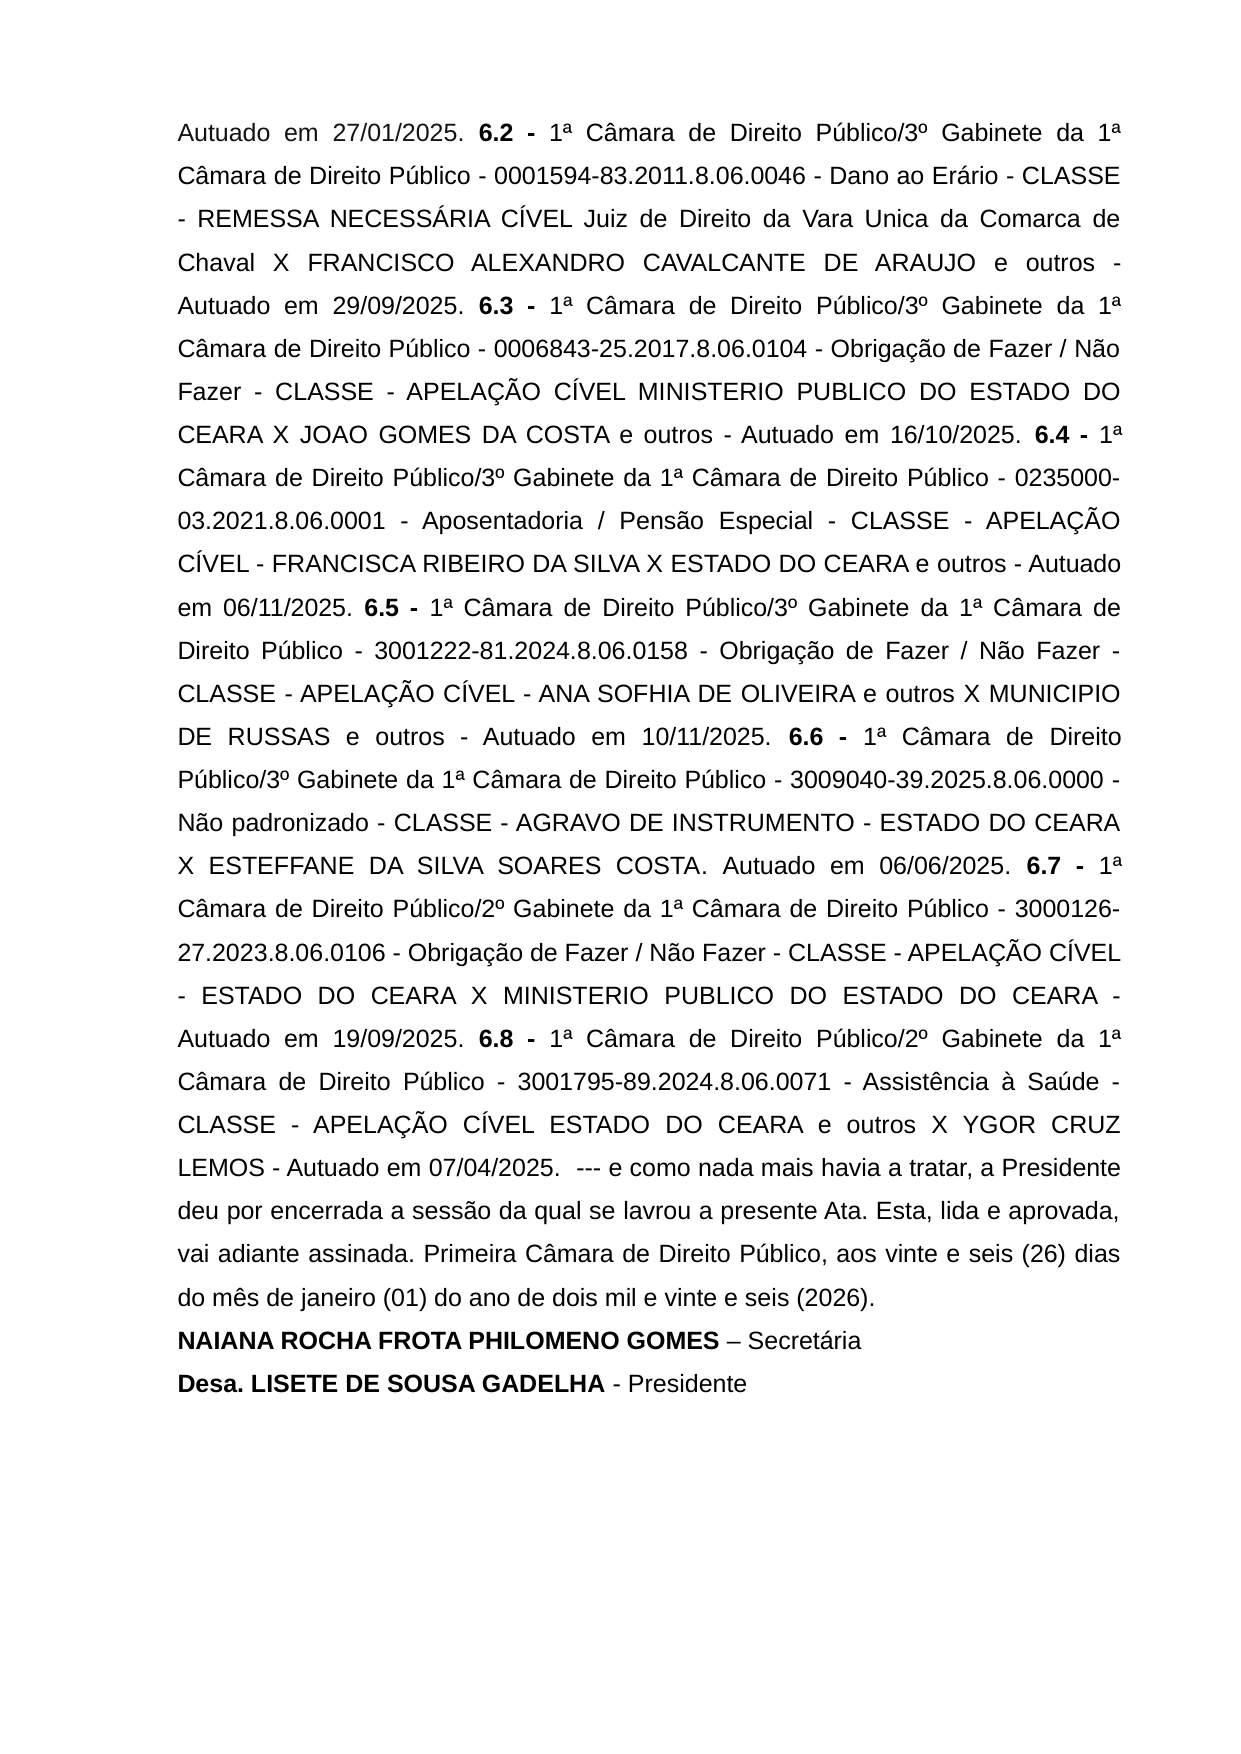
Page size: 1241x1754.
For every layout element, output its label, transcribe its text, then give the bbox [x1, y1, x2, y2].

text - Autuado em 27/01/2025. 6.2 - 1ª Câmara de Direito Público/3º Gabinete da 1ª Câmara de Direito Público - 0001594-83.2011.8.06.0046 - Dano ao Erário - CLASSE - REMESSA NECESSÁRIA CÍVEL Juiz de Direito da Vara Unica da Comarca de Chaval X FRANCISCO ALEXANDRO CAVALCANTE DE ARAUJO e outros - Autuado em 29/09/2025. 6.3 - 1ª Câmara de Direito Público/3º Gabinete da 1ª Câmara de Direito Público - 0006843-25.2017.8.06.0104 - Obrigação de Fazer / Não Fazer - CLASSE - APELAÇÃO CÍVEL MINISTERIO PUBLICO DO ESTADO DO CEARA X JOAO GOMES DA COSTA e outros - Autuado em 16/10/2025. 6.4 - 1ª Câmara de Direito Público/3º Gabinete da 1ª Câmara de Direito Público - 0235000-03.2021.8.06.0001 - Aposentadoria / Pensão Especial - CLASSE - APELAÇÃO CÍVEL - FRANCISCA RIBEIRO DA SILVA X ESTADO DO CEARA e outros - Autuado em 06/11/2025. 6.5 - 1ª Câmara de Direito Público/3º Gabinete da 1ª Câmara de Direito Público - 3001222-81.2024.8.06.0158 - Obrigação de Fazer / Não Fazer - CLASSE - APELAÇÃO CÍVEL - ANA SOFHIA DE OLIVEIRA e outros X MUNICIPIO DE RUSSAS e outros - Autuado em 10/11/2025. 6.6 - 1ª Câmara de Direito Público/3º Gabinete da 1ª Câmara de Direito Público - 3009040-39.2025.8.06.0000 - Não padronizado - CLASSE - AGRAVO DE INSTRUMENTO - ESTADO DO CEARA X ESTEFFANE DA SILVA SOARES COSTA. Autuado em 06/06/2025. 6.7 - 1ª Câmara de Direito Público/2º Gabinete da 1ª Câmara de Direito Público - 3000126-27.2023.8.06.0106 - Obrigação de Fazer / Não Fazer - CLASSE - APELAÇÃO CÍVEL - ESTADO DO CEARA X MINISTERIO PUBLICO DO ESTADO DO CEARA - Autuado em 19/09/2025. 6.8 - 1ª Câmara de Direito Público/2º Gabinete da 1ª Câmara de Direito Público - 3001795-89.2024.8.06.0071 - Assistência à Saúde - CLASSE - APELAÇÃO CÍVEL ESTADO DO CEARA e outros X YGOR CRUZ LEMOS - Autuado em 07/04/2025. --- e como nada mais havia a tratar, a Presidente deu por encerrada a sessão da qual se lavrou a presente Ata. Esta, lida e aprovada, vai adiante assinada. Primeira Câmara de Direito Público, aos vinte e seis (26) dias do mês de janeiro (01) do ano de dois mil e vinte e seis (2026). [177, 118, 1122, 1311]
text NAIANA ROCHA FROTA PHILOMENO GOMES – Secretária [177, 1326, 1122, 1354]
text Desa. LISETE DE SOUSA GADELHA - Presidente [177, 1369, 1122, 1397]
